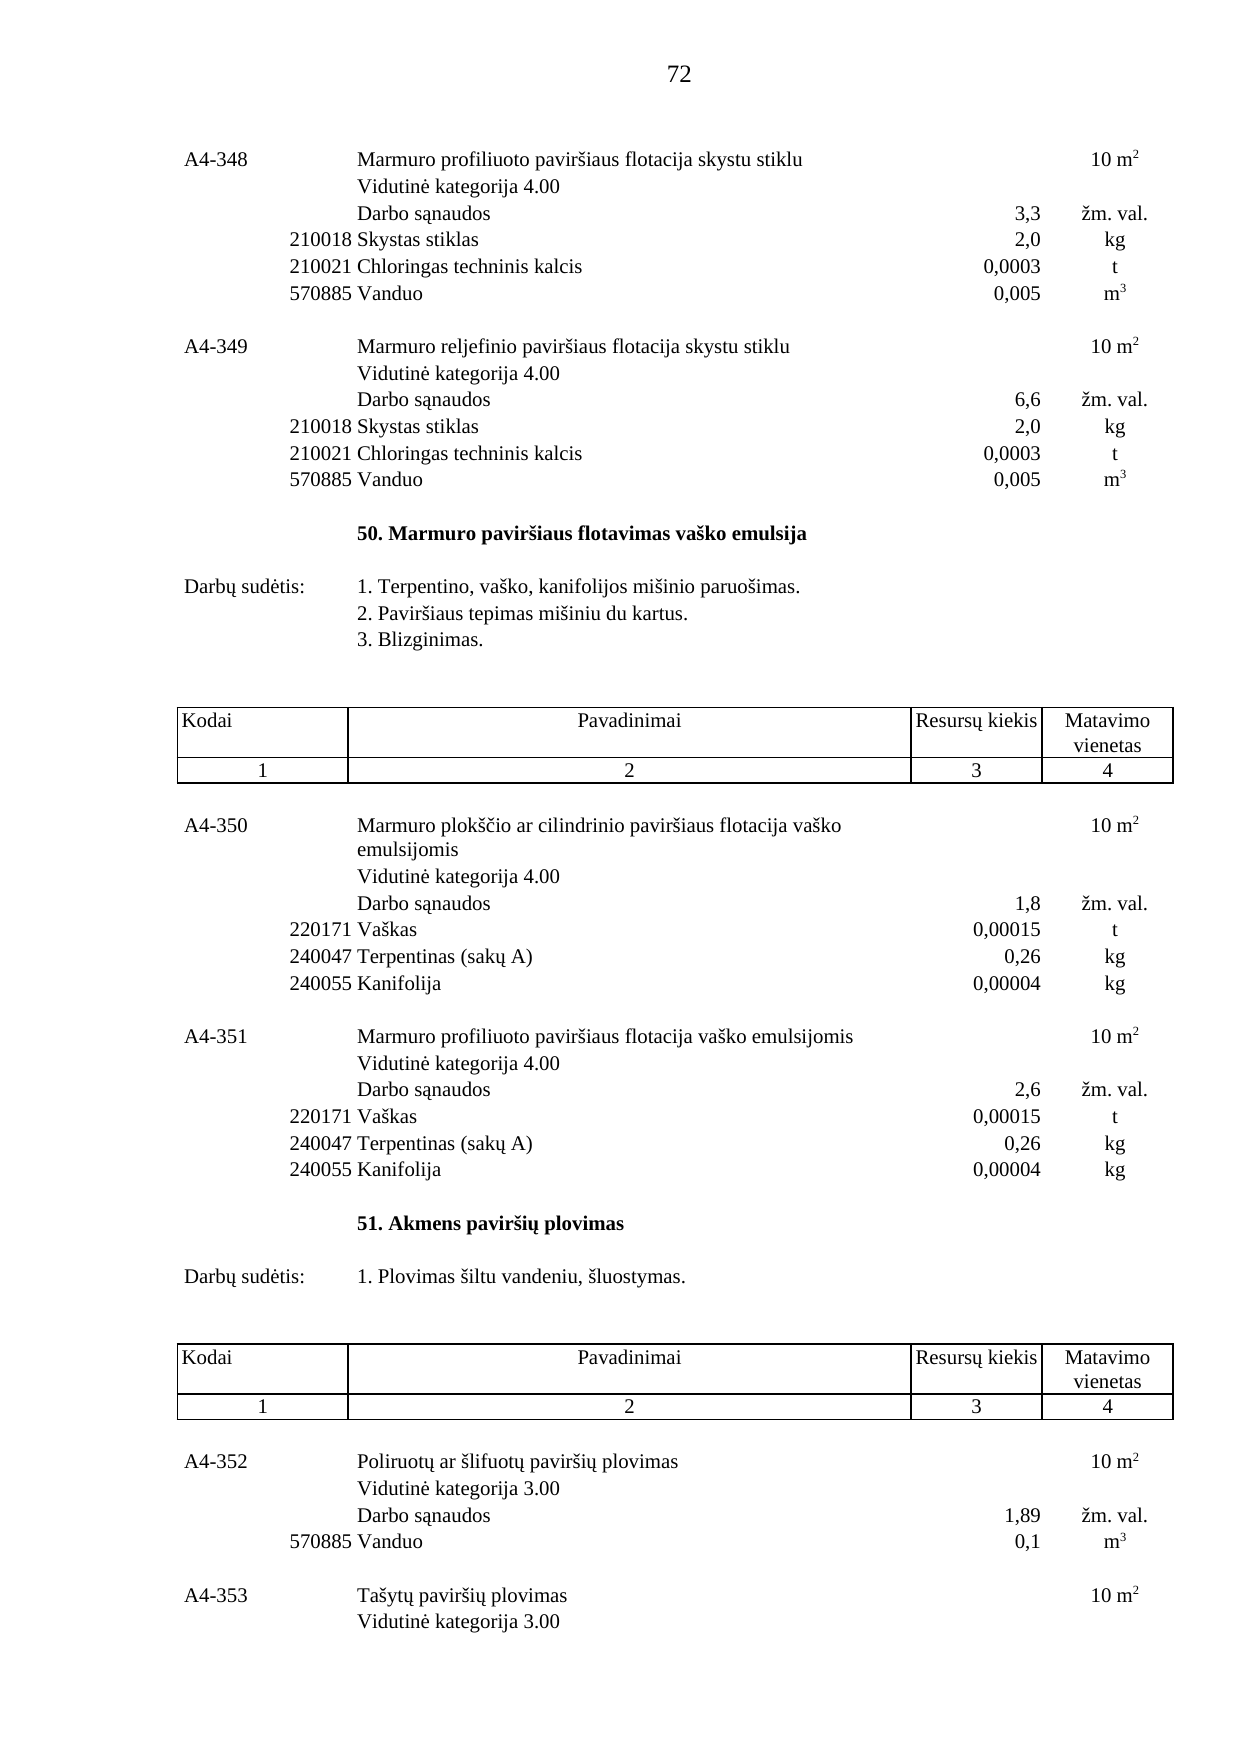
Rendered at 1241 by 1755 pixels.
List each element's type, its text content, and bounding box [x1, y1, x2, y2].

table_cell [917, 625, 1048, 651]
table_cell [177, 1101, 181, 1128]
table_cell [177, 385, 181, 411]
table_cell [1048, 995, 1181, 1021]
table_cell [1048, 1208, 1181, 1234]
table_cell [181, 861, 354, 888]
table_header Kodai [178, 708, 347, 757]
table_cell 0,26 [917, 941, 1048, 968]
table_cell [177, 278, 181, 305]
table_cell 1,89 [917, 1500, 1048, 1527]
table_cell 0,005 [917, 278, 1048, 305]
table_cell [177, 1261, 181, 1288]
table_cell [915, 784, 1046, 810]
table_cell Vidutinė kategorija 4.00 [354, 861, 917, 888]
table_cell Marmuro plokščio ar cilindrinio paviršiaus flotacija vaško emulsijomis [354, 810, 917, 861]
table_cell [354, 1554, 917, 1580]
table_cell [1048, 1261, 1181, 1288]
table_cell [917, 1288, 1048, 1314]
table_cell 3,3 [917, 198, 1048, 225]
table_cell 2. Paviršiaus tepimas mišiniu du kartus. [354, 598, 917, 625]
table_cell m3 [1048, 465, 1181, 491]
table_cell Marmuro reljefinio paviršiaus flotacija skystu stiklu [354, 331, 917, 358]
table_cell Marmuro profiliuoto paviršiaus flotacija skystu stiklu [354, 145, 917, 171]
table_cell 2,0 [917, 411, 1048, 438]
table_cell [177, 1235, 181, 1261]
table_cell kg [1048, 1155, 1181, 1181]
table_cell t [1048, 251, 1181, 278]
table_cell [354, 1181, 917, 1208]
table_cell 10 m2 [1048, 331, 1181, 358]
table_cell kg [1048, 411, 1181, 438]
table_cell 50. Marmuro paviršiaus flotavimas vaško emulsija [354, 518, 1181, 545]
table_cell [917, 651, 1048, 678]
table_cell [177, 1181, 181, 1208]
table_cell [181, 1420, 352, 1447]
table_cell Terpentinas (sakų A) [354, 941, 917, 968]
table_cell [181, 1208, 354, 1234]
table_cell Chloringas techninis kalcis [354, 251, 917, 278]
table_cell Skystas stiklas [354, 411, 917, 438]
table_cell 220171 [181, 915, 354, 941]
table_cell [177, 1447, 181, 1473]
table_cell [177, 1208, 181, 1234]
table_cell [917, 1607, 1048, 1633]
table_cell kg [1048, 1128, 1181, 1154]
table_cell [181, 651, 354, 678]
table_cell [181, 1235, 354, 1261]
table_cell [917, 305, 1048, 331]
table_cell [917, 1181, 1048, 1208]
table_cell [181, 784, 352, 810]
table_cell [177, 1554, 181, 1580]
table_cell Vanduo [354, 278, 917, 305]
table_cell [917, 1261, 1048, 1288]
table_cell [177, 1128, 181, 1154]
table_cell [917, 1235, 1048, 1261]
table_cell 240047 [181, 1128, 354, 1154]
table_cell [917, 1554, 1048, 1580]
table_cell 1. Plovimas šiltu vandeniu, šluostymas. [354, 1261, 917, 1288]
table_cell [177, 1048, 181, 1074]
table_cell 2,6 [917, 1075, 1048, 1101]
table_cell 0,0003 [917, 438, 1048, 465]
table_cell [917, 1048, 1048, 1074]
table_cell [1048, 1181, 1181, 1208]
table_cell A4-352 [181, 1447, 354, 1473]
table_cell t [1048, 438, 1181, 465]
table_cell [354, 491, 917, 518]
table_cell [1048, 171, 1181, 198]
table_cell Terpentinas (sakų A) [354, 1128, 917, 1154]
table_cell [177, 941, 181, 968]
table_cell Vidutinė kategorija 3.00 [354, 1474, 917, 1500]
table_cell [917, 1580, 1048, 1607]
table_header Resursų kiekis [912, 708, 1041, 757]
table_cell [917, 1208, 1048, 1234]
table_cell Vaškas [354, 915, 917, 941]
table_cell [354, 1288, 917, 1314]
table_cell [1048, 651, 1181, 678]
table_cell 570885 [181, 465, 354, 491]
table_cell [181, 171, 354, 198]
table_cell Darbo sąnaudos [354, 198, 917, 225]
table_cell [177, 331, 181, 358]
table_cell 10 m2 [1048, 145, 1181, 171]
table_cell [917, 598, 1048, 625]
table_cell [1048, 1607, 1181, 1633]
table_cell [177, 465, 181, 491]
table_cell [917, 1021, 1048, 1048]
table_cell [917, 810, 1048, 861]
table_cell 10 m2 [1048, 1447, 1181, 1473]
table_cell 570885 [181, 278, 354, 305]
table_cell Kanifolija [354, 1155, 917, 1181]
table_cell [177, 358, 181, 385]
table_cell 570885 [181, 1527, 354, 1553]
table_header [1174, 732, 1178, 757]
table_cell [177, 598, 181, 625]
table_cell Darbų sudėtis: [181, 571, 354, 598]
table_cell A4-349 [181, 331, 354, 358]
table_cell [177, 571, 181, 598]
table_cell [915, 1420, 1046, 1447]
table_cell 210021 [181, 251, 354, 278]
table_cell [1048, 491, 1181, 518]
table_cell [354, 995, 917, 1021]
table_cell kg [1048, 941, 1181, 968]
table_cell Vanduo [354, 1527, 917, 1553]
table_cell žm. val. [1048, 198, 1181, 225]
table_cell A4-351 [181, 1021, 354, 1048]
table_header Pavadinimai [349, 1345, 910, 1393]
table_cell [181, 1288, 354, 1314]
table_cell 0,00015 [917, 1101, 1048, 1128]
table_cell [1046, 782, 1178, 810]
table_cell [177, 491, 181, 518]
table_cell 10 m2 [1048, 1021, 1181, 1048]
table_cell [1046, 1419, 1178, 1447]
table_cell 210018 [181, 411, 354, 438]
table_cell 1. Terpentino, vaško, kanifolijos mišinio paruošimas. [354, 571, 917, 598]
table_cell [354, 1235, 917, 1261]
table_cell t [1048, 1101, 1181, 1128]
table_cell [177, 1075, 181, 1101]
table_cell [177, 545, 181, 571]
table_cell Tašytų paviršių plovimas [354, 1580, 917, 1607]
table_cell [177, 1155, 181, 1181]
table_cell [354, 305, 917, 331]
table_cell Chloringas techninis kalcis [354, 438, 917, 465]
table_cell [917, 861, 1048, 888]
table_cell [1048, 1554, 1181, 1580]
table_cell [177, 518, 181, 545]
table_cell [181, 1500, 354, 1527]
table_cell [181, 1048, 354, 1074]
table_cell m3 [1048, 278, 1181, 305]
table_cell [917, 1474, 1048, 1500]
table_cell t [1048, 915, 1181, 941]
table_header Kodai [178, 1345, 347, 1393]
table_cell Marmuro profiliuoto paviršiaus flotacija vaško emulsijomis [354, 1021, 917, 1048]
table_cell [354, 118, 917, 145]
table_cell [181, 385, 354, 411]
table_cell [181, 1607, 354, 1633]
table_cell [181, 1554, 354, 1580]
table_cell [181, 198, 354, 225]
table_cell [177, 251, 181, 278]
table_cell 2,0 [917, 225, 1048, 251]
table_cell 0,00004 [917, 1155, 1048, 1181]
table_cell [177, 145, 181, 171]
table_cell [177, 810, 181, 861]
table_cell [917, 1447, 1048, 1473]
table_cell [177, 1607, 181, 1633]
table_cell [177, 995, 181, 1021]
table_cell 6,6 [917, 385, 1048, 411]
table_cell 51. Akmens paviršių plovimas [354, 1208, 917, 1234]
table_cell [177, 171, 181, 198]
table_cell [181, 305, 354, 331]
table_cell [177, 861, 181, 888]
table_cell [177, 438, 181, 465]
table_cell [352, 784, 915, 810]
table_cell Kanifolija [354, 968, 917, 994]
table_cell 0,005 [917, 465, 1048, 491]
table_cell A4-353 [181, 1580, 354, 1607]
table_cell žm. val. [1048, 1500, 1181, 1527]
table_cell [181, 118, 354, 145]
table_cell žm. val. [1048, 385, 1181, 411]
table_cell Vaškas [354, 1101, 917, 1128]
table_cell 10 m2 [1048, 810, 1181, 861]
table_cell [177, 651, 181, 678]
table_cell Vidutinė kategorija 4.00 [354, 358, 917, 385]
table_cell [181, 625, 354, 651]
table_cell [1048, 118, 1181, 145]
table_cell 1,8 [917, 888, 1048, 914]
table_cell [181, 1474, 354, 1500]
table_cell [917, 491, 1048, 518]
table_cell [181, 518, 354, 545]
table_header [1174, 1369, 1178, 1393]
table_cell A4-348 [181, 145, 354, 171]
table_cell [181, 545, 354, 571]
table_cell m3 [1048, 1527, 1181, 1553]
table_cell [1048, 861, 1181, 888]
table_cell [181, 888, 354, 914]
table_cell [181, 1075, 354, 1101]
table_cell Poliruotų ar šlifuotų paviršių plovimas [354, 1447, 917, 1473]
table_cell [181, 1181, 354, 1208]
table_header Pavadinimai [349, 708, 910, 757]
table_cell [181, 995, 354, 1021]
table_cell [1048, 1235, 1181, 1261]
table_cell [177, 625, 181, 651]
table_cell [177, 1500, 181, 1527]
table_cell Vidutinė kategorija 4.00 [354, 1048, 917, 1074]
table_cell 240055 [181, 1155, 354, 1181]
table_cell [177, 1021, 181, 1048]
table_cell žm. val. [1048, 1075, 1181, 1101]
table_cell [1048, 1474, 1181, 1500]
table_cell [352, 1420, 915, 1447]
table_cell 220171 [181, 1101, 354, 1128]
table_cell [1048, 305, 1181, 331]
table_cell [181, 598, 354, 625]
table_cell [1048, 1048, 1181, 1074]
table_cell Skystas stiklas [354, 225, 917, 251]
table_cell [177, 411, 181, 438]
table_cell [917, 545, 1048, 571]
table_cell 210018 [181, 225, 354, 251]
table_cell [177, 888, 181, 914]
table_cell Darbo sąnaudos [354, 888, 917, 914]
table_cell Vanduo [354, 465, 917, 491]
table_cell [177, 118, 181, 145]
table_cell A4-350 [181, 810, 354, 861]
table_cell [917, 571, 1048, 598]
table_cell 240055 [181, 968, 354, 994]
table_cell [177, 915, 181, 941]
table_cell kg [1048, 968, 1181, 994]
table_cell [1048, 571, 1181, 598]
table_cell [177, 225, 181, 251]
table_cell [177, 784, 181, 810]
table_cell [917, 358, 1048, 385]
table_cell [181, 358, 354, 385]
table_cell [1048, 545, 1181, 571]
table_cell Darbo sąnaudos [354, 1075, 917, 1101]
table_cell [917, 331, 1048, 358]
table_cell 10 m2 [1048, 1580, 1181, 1607]
table_cell Darbo sąnaudos [354, 1500, 917, 1527]
table_cell [177, 305, 181, 331]
table_cell 0,1 [917, 1527, 1048, 1553]
table_cell kg [1048, 225, 1181, 251]
table_cell [177, 968, 181, 994]
table_cell [917, 118, 1048, 145]
table_cell [177, 1474, 181, 1500]
table_cell [354, 545, 917, 571]
table_cell [177, 1527, 181, 1553]
table_cell [181, 491, 354, 518]
table_cell [917, 995, 1048, 1021]
table_cell [177, 1580, 181, 1607]
table_cell [354, 651, 917, 678]
table_cell [1048, 1288, 1181, 1314]
table_cell Darbų sudėtis: [181, 1261, 354, 1288]
table_cell [917, 145, 1048, 171]
table_cell Vidutinė kategorija 4.00 [354, 171, 917, 198]
table_cell 210021 [181, 438, 354, 465]
table_cell [917, 171, 1048, 198]
table_cell 240047 [181, 941, 354, 968]
table_cell 0,00015 [917, 915, 1048, 941]
table_cell 0,26 [917, 1128, 1048, 1154]
table_header Resursų kiekis [912, 1345, 1041, 1393]
table_cell [177, 198, 181, 225]
table_cell [177, 1420, 181, 1447]
table_cell 0,00004 [917, 968, 1048, 994]
table_cell [1048, 598, 1181, 625]
table_cell [1048, 625, 1181, 651]
table_cell [1048, 358, 1181, 385]
table_cell Vidutinė kategorija 3.00 [354, 1607, 917, 1633]
table_cell Darbo sąnaudos [354, 385, 917, 411]
table_cell žm. val. [1048, 888, 1181, 914]
table_cell 0,0003 [917, 251, 1048, 278]
table_cell 3. Blizginimas. [354, 625, 917, 651]
table_cell [177, 1288, 181, 1314]
